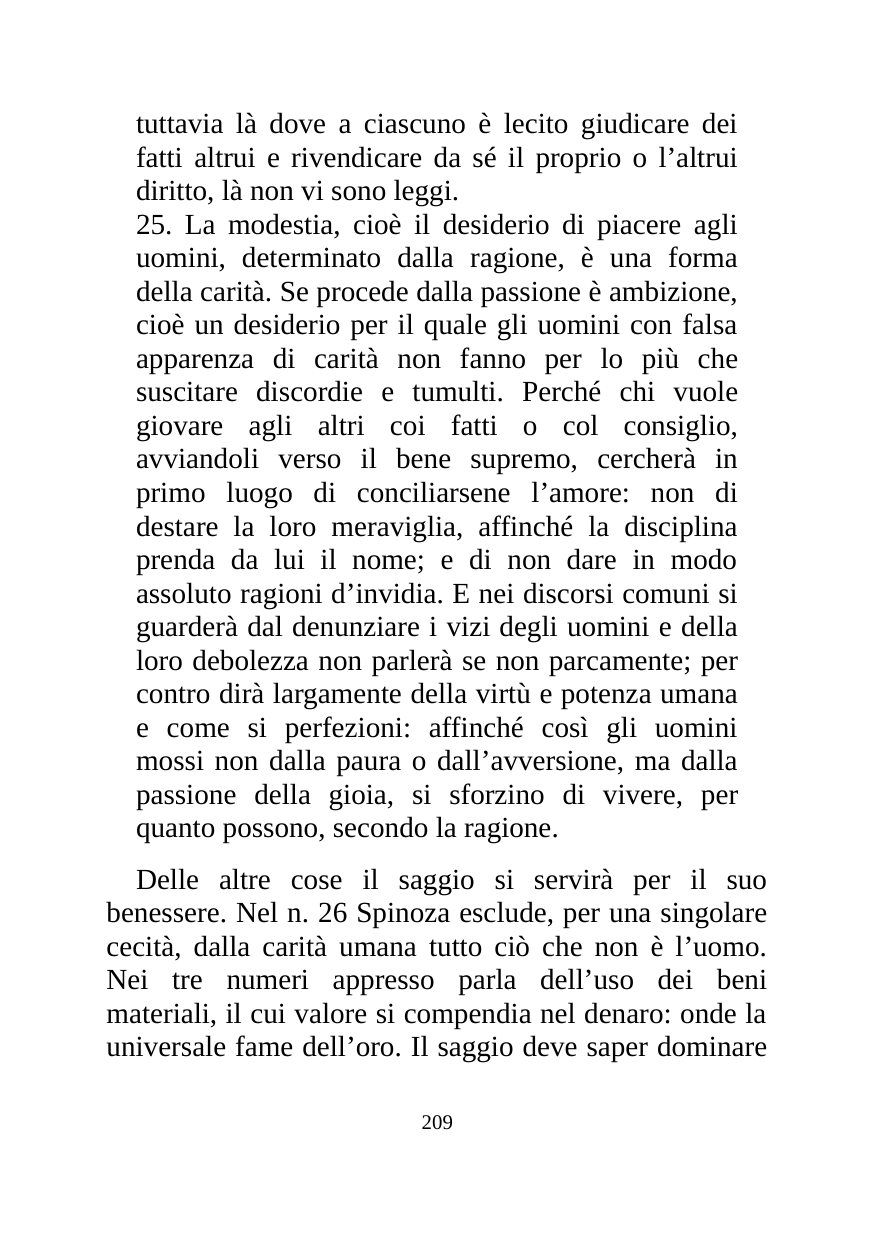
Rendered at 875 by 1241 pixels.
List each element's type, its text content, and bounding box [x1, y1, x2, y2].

text 25. La modestia, cioè il desiderio di piacere agli uomini, determinato dalla ragione, è una forma della carità. Se procede dalla passione è ambizione, cioè un desiderio per il quale gli uomini con falsa apparenza di carità non fanno per lo più che suscitare discordie e tumulti. Perché chi vuole giovare agli altri coi fatti o col consiglio, avviandoli verso il bene supremo, cercherà in primo luogo di conciliarsene l’amore: non di destare la loro meraviglia, affinché la disciplina prenda da lui il nome; e di non dare in modo assoluto ragioni d’invidia. E nei discorsi comuni si guarderà dal denunziare i vizi degli uomini e della loro debolezza non parlerà se non parcamente; per contro dirà largamente della virtù e potenza umana e come si perfezioni: affinché così gli uomini mossi non dalla paura o dall’avversione, ma dalla passione della gioia, si sforzino di vivere, per quanto possono, secondo la ragione. [136, 207, 738, 844]
text tuttavia là dove a ciascuno è lecito giudicare dei fatti altrui e rivendicare da sé il proprio o l’altrui diritto, là non vi sono leggi. [136, 106, 738, 207]
text Delle altre cose il saggio si servirà per il suo benessere. Nel n. 26 Spinoza esclude, per una singolare cecità, dalla carità umana tutto ciò che non è l’uomo. Nei tre numeri appresso parla dell’uso dei beni materiali, il cui valore si compendia nel denaro: onde la universale fame dell’oro. Il saggio deve saper dominare [106, 862, 768, 1063]
